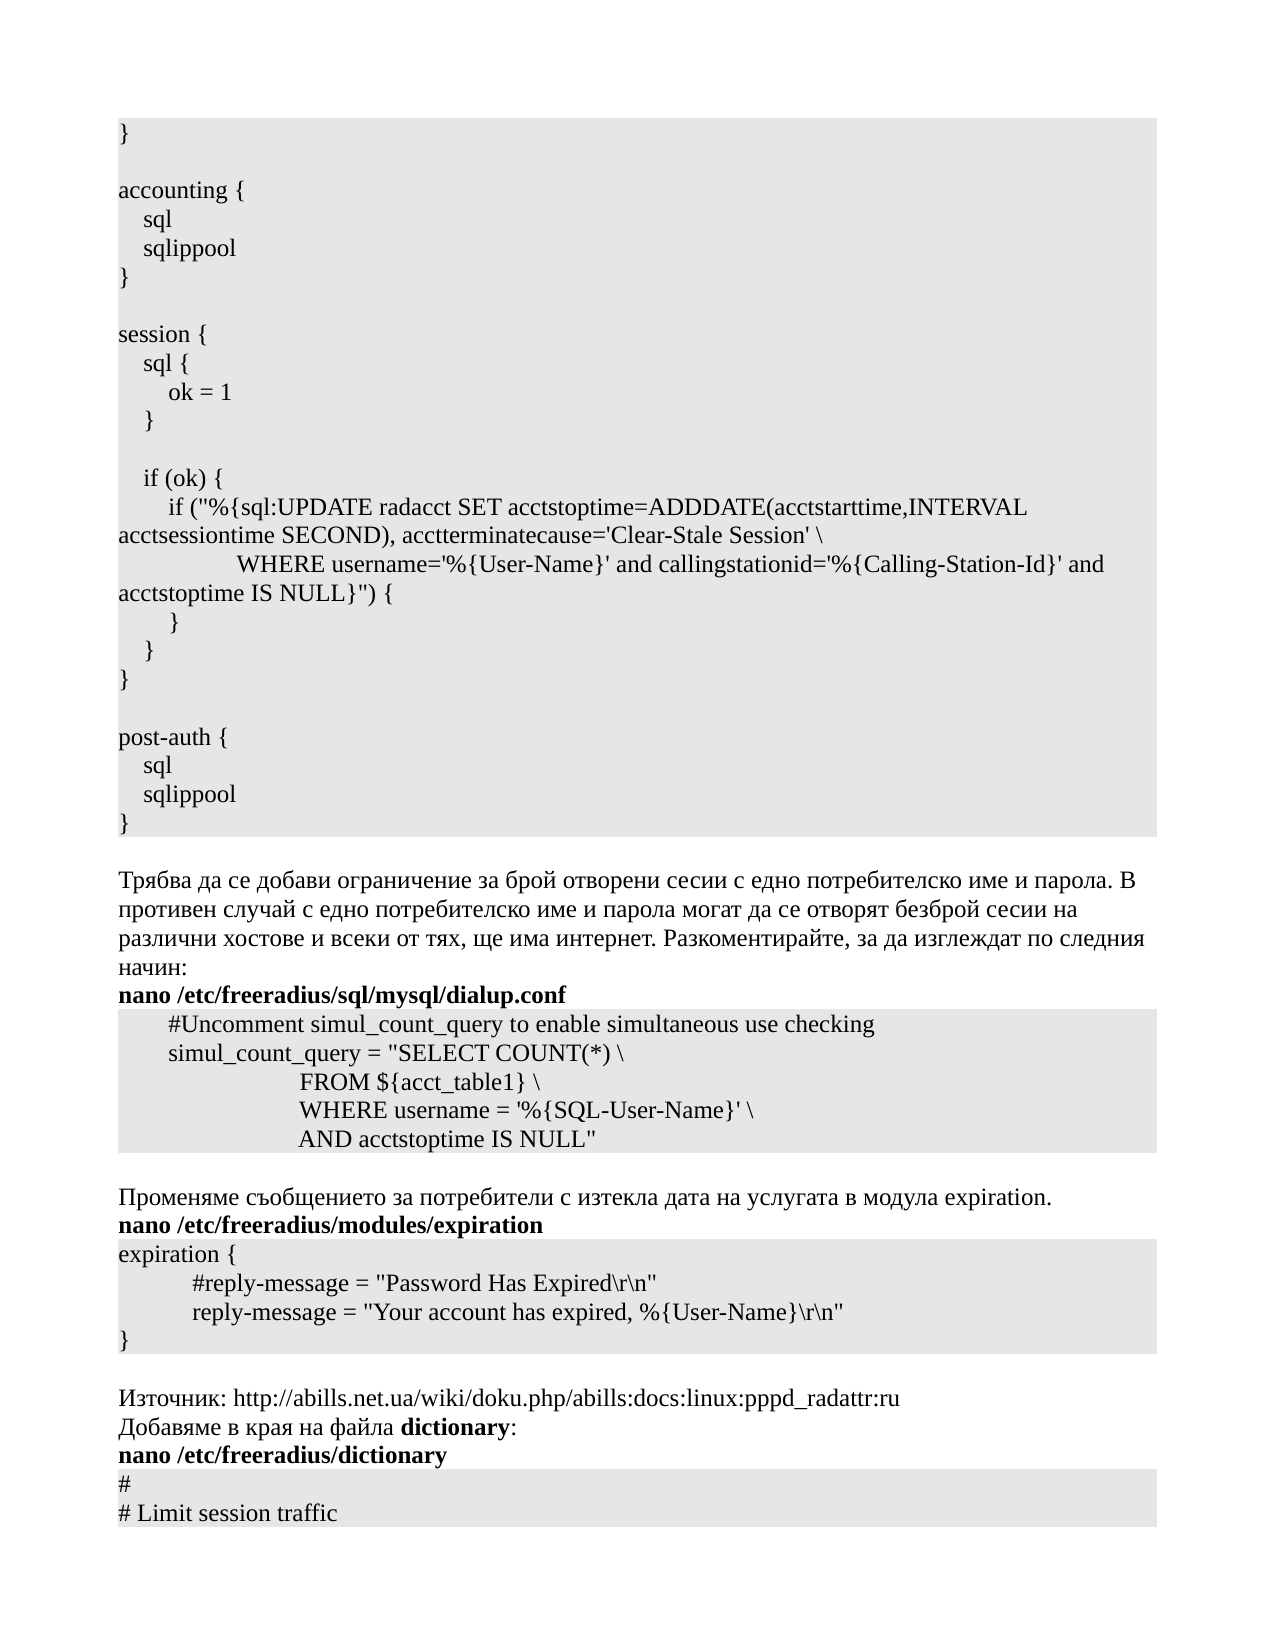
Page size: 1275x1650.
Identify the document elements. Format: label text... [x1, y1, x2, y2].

text sql [118, 204, 1157, 233]
text WHERE username = '%{SQL-User-Name}' \ [118, 1096, 1157, 1124]
text } [118, 607, 1157, 636]
text Източник: http://abills.net.ua/wiki/doku.php/abills:docs:linux:pppd_radattr:ru [118, 1383, 1157, 1412]
text accounting { [118, 176, 1157, 204]
text sql { [118, 348, 1157, 377]
text } [118, 636, 1157, 664]
text nano /etc/freeradius/modules/expiration [118, 1211, 1157, 1239]
text reply-message = "Your account has expired, %{User-Name}\r\n" [118, 1297, 1157, 1326]
text if (ok) { [118, 463, 1157, 492]
text AND acctstoptime IS NULL" [118, 1124, 1157, 1153]
text sqlippool [118, 779, 1157, 808]
text Добавяме в края на файла dictionary: [118, 1412, 1157, 1441]
text FROM ${acct_table1} \ [118, 1067, 1157, 1096]
text nano /etc/freeradius/sql/mysql/dialup.conf [118, 981, 1157, 1009]
text #Uncomment simul_count_query to enable simultaneous use checking [118, 1009, 1157, 1038]
text #reply-message = "Password Has Expired\r\n" [118, 1268, 1157, 1297]
text ok = 1 [118, 377, 1157, 406]
text WHERE username='%{User-Name}' and callingstationid='%{Calling-Station-Id}' and acctstoptime IS NULL}") { [118, 549, 1157, 607]
text post-auth { [118, 722, 1157, 751]
text expiration { [118, 1239, 1157, 1268]
text } [118, 406, 1157, 434]
text } [118, 118, 1157, 147]
text if ("%{sql:UPDATE radacct SET acctstoptime=ADDDATE(acctstarttime,INTERVAL acctsessiontime SECOND), acctterminatecause='Clear-Stale Session' \ [118, 492, 1157, 549]
text # [118, 1469, 1157, 1498]
text } [118, 262, 1157, 291]
text nano /etc/freeradius/dictionary [118, 1441, 1157, 1469]
text Трябва да се добави ограничение за брой отворени сесии с едно потребителско име и парола. В противен случай с едно потребителско име и парола могат да се отворят безброй сесии на различни хостове и всеки от тях, ще има интернет. Разкоментирайте, за да изглеждат по следния начин: [118, 866, 1157, 981]
text # Limit session traffic [118, 1498, 1157, 1527]
text Променяме съобщението за потребители с изтекла дата на услугата в модула expiration. [118, 1182, 1157, 1211]
text sqlippool [118, 233, 1157, 262]
text } [118, 1326, 1157, 1354]
text } [118, 808, 1157, 837]
text sql [118, 751, 1157, 779]
text simul_count_query = "SELECT COUNT(*) \ [118, 1038, 1157, 1067]
text session { [118, 319, 1157, 348]
text } [118, 664, 1157, 693]
